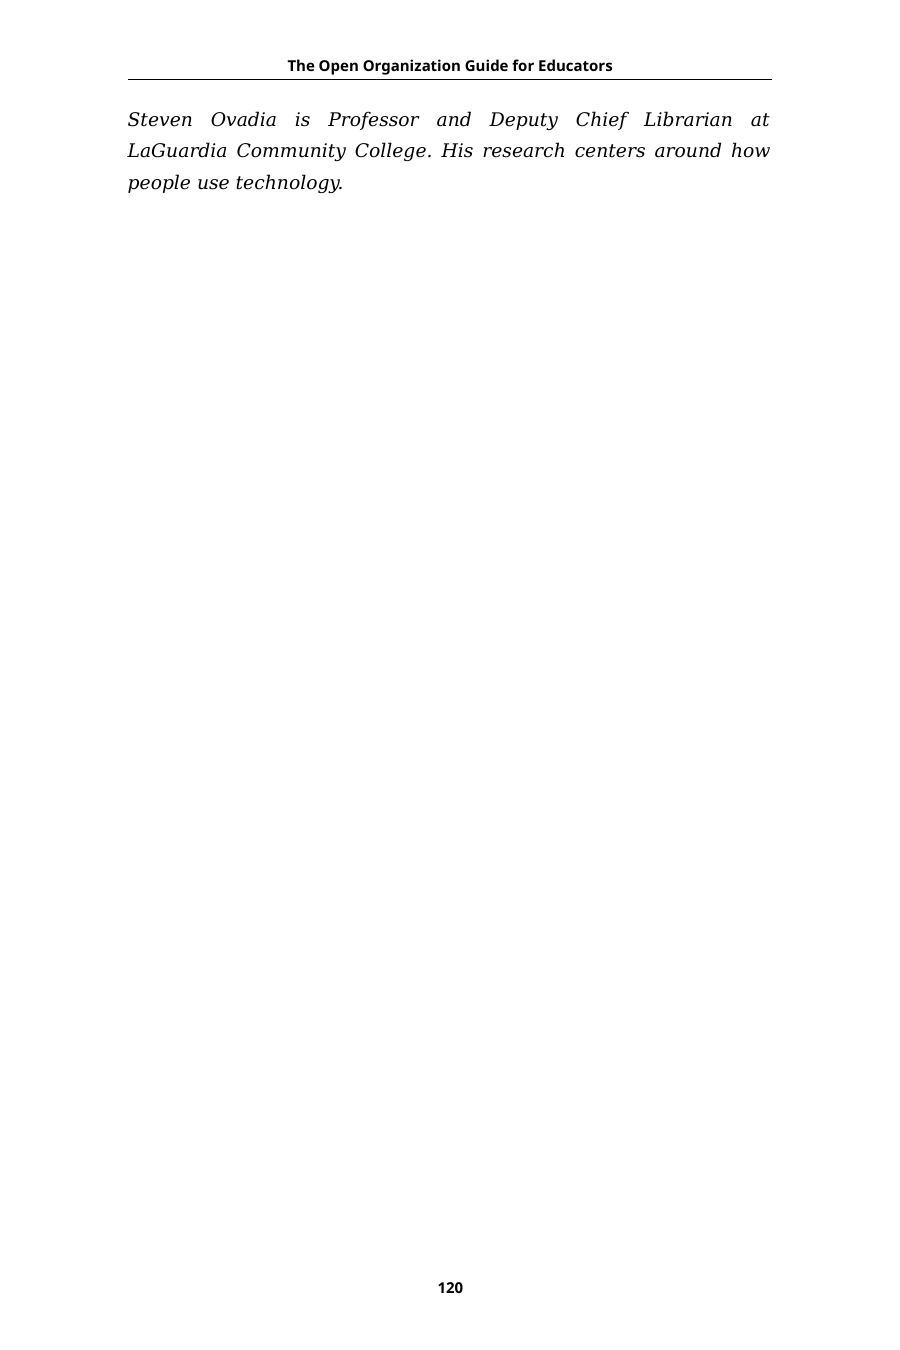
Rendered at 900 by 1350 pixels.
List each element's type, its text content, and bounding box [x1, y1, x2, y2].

text Steven Ovadia is Professor and Deputy Chief Librarian at LaGuardia Community College. His research centers around how people use technology. [127, 109, 772, 194]
